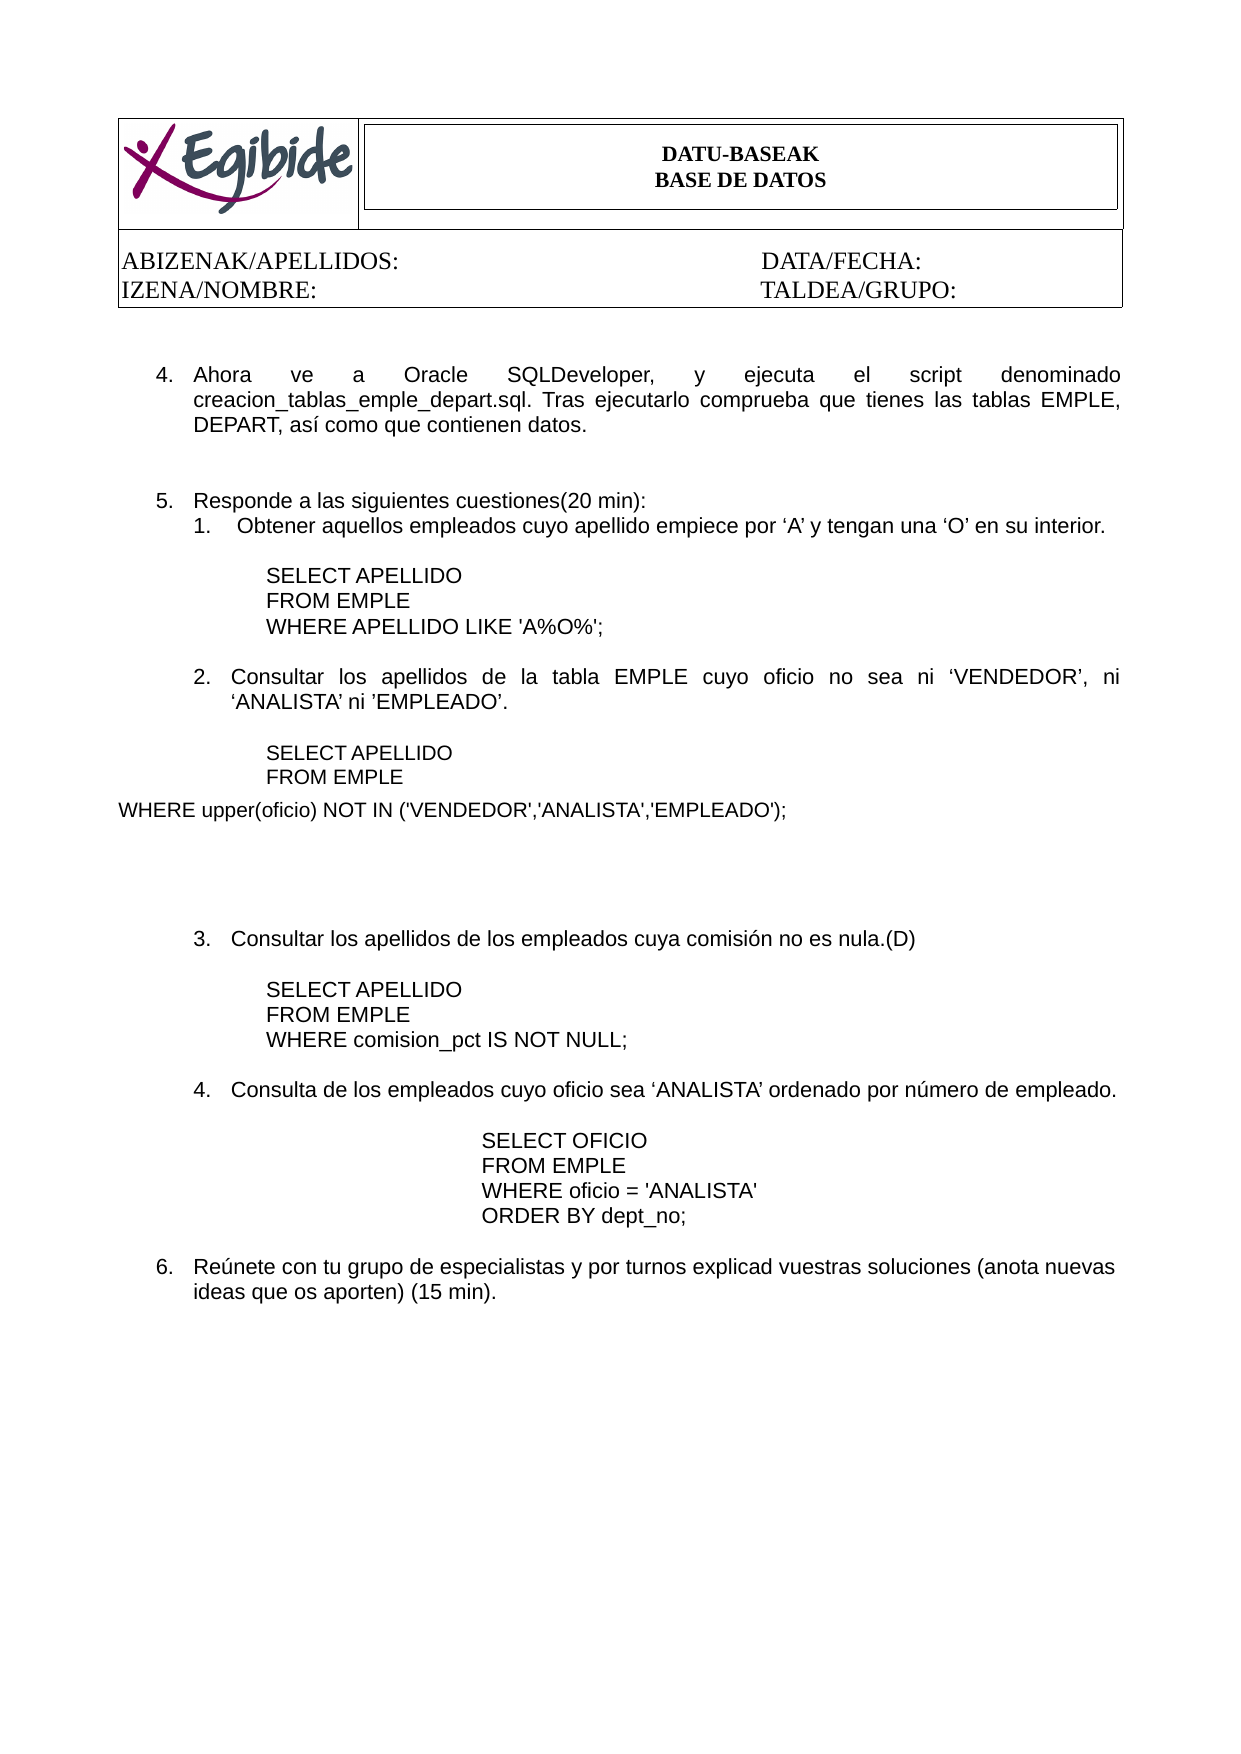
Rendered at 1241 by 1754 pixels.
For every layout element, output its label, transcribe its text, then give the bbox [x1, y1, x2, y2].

list Ahora ve a Oracle SQLDeveloper, y ejecuta el script denominado creacion_tablas_emple_depart.sql. Tras ejecutarlo comprueba que tienes las tablas EMPLE, DEPART, así como que contienen datos. [156, 362, 1122, 437]
text SELECT APELLIDO [118, 740, 1122, 765]
list Obtener aquellos empleados cuyo apellido empiece por ‘A’ y tengan una ‘O’ en su interior. [193, 513, 1122, 538]
text FROM EMPLE [118, 1002, 1122, 1027]
text WHERE comision_pct IS NOT NULL; [118, 1027, 1122, 1052]
text SELECT APELLIDO [118, 563, 1122, 588]
list Consultar los apellidos de la tabla EMPLE cuyo oficio no sea ni ‘VENDEDOR’, ni ‘ANALISTA’ ni ’EMPLEADO’. [193, 664, 1122, 714]
text SELECT APELLIDO [118, 977, 1122, 1002]
picture [123, 123, 353, 214]
text ORDER BY dept_no; [118, 1203, 1122, 1229]
list Consulta de los empleados cuyo oficio sea ‘ANALISTA’ ordenado por número de empleado. [193, 1077, 1122, 1103]
text SELECT OFICIO [118, 1128, 1122, 1153]
list Consultar los apellidos de los empleados cuya comisión no es nula.(D) [193, 926, 1122, 951]
text WHERE oficio = 'ANALISTA' [118, 1178, 1122, 1203]
text WHERE upper(oficio) NOT IN ('VENDEDOR','ANALISTA','EMPLEADO'); [118, 798, 1122, 822]
text FROM EMPLE [118, 1153, 1122, 1178]
text WHERE APELLIDO LIKE 'A%O%'; [118, 614, 1122, 639]
text FROM EMPLE [118, 765, 1122, 789]
text FROM EMPLE [118, 588, 1122, 614]
list Reúnete con tu grupo de especialistas y por turnos explicad vuestras soluciones (anota nuevas ideas que os aporten) (15 min). [156, 1254, 1122, 1304]
list Responde a las siguientes cuestiones(20 min): [156, 488, 1122, 513]
